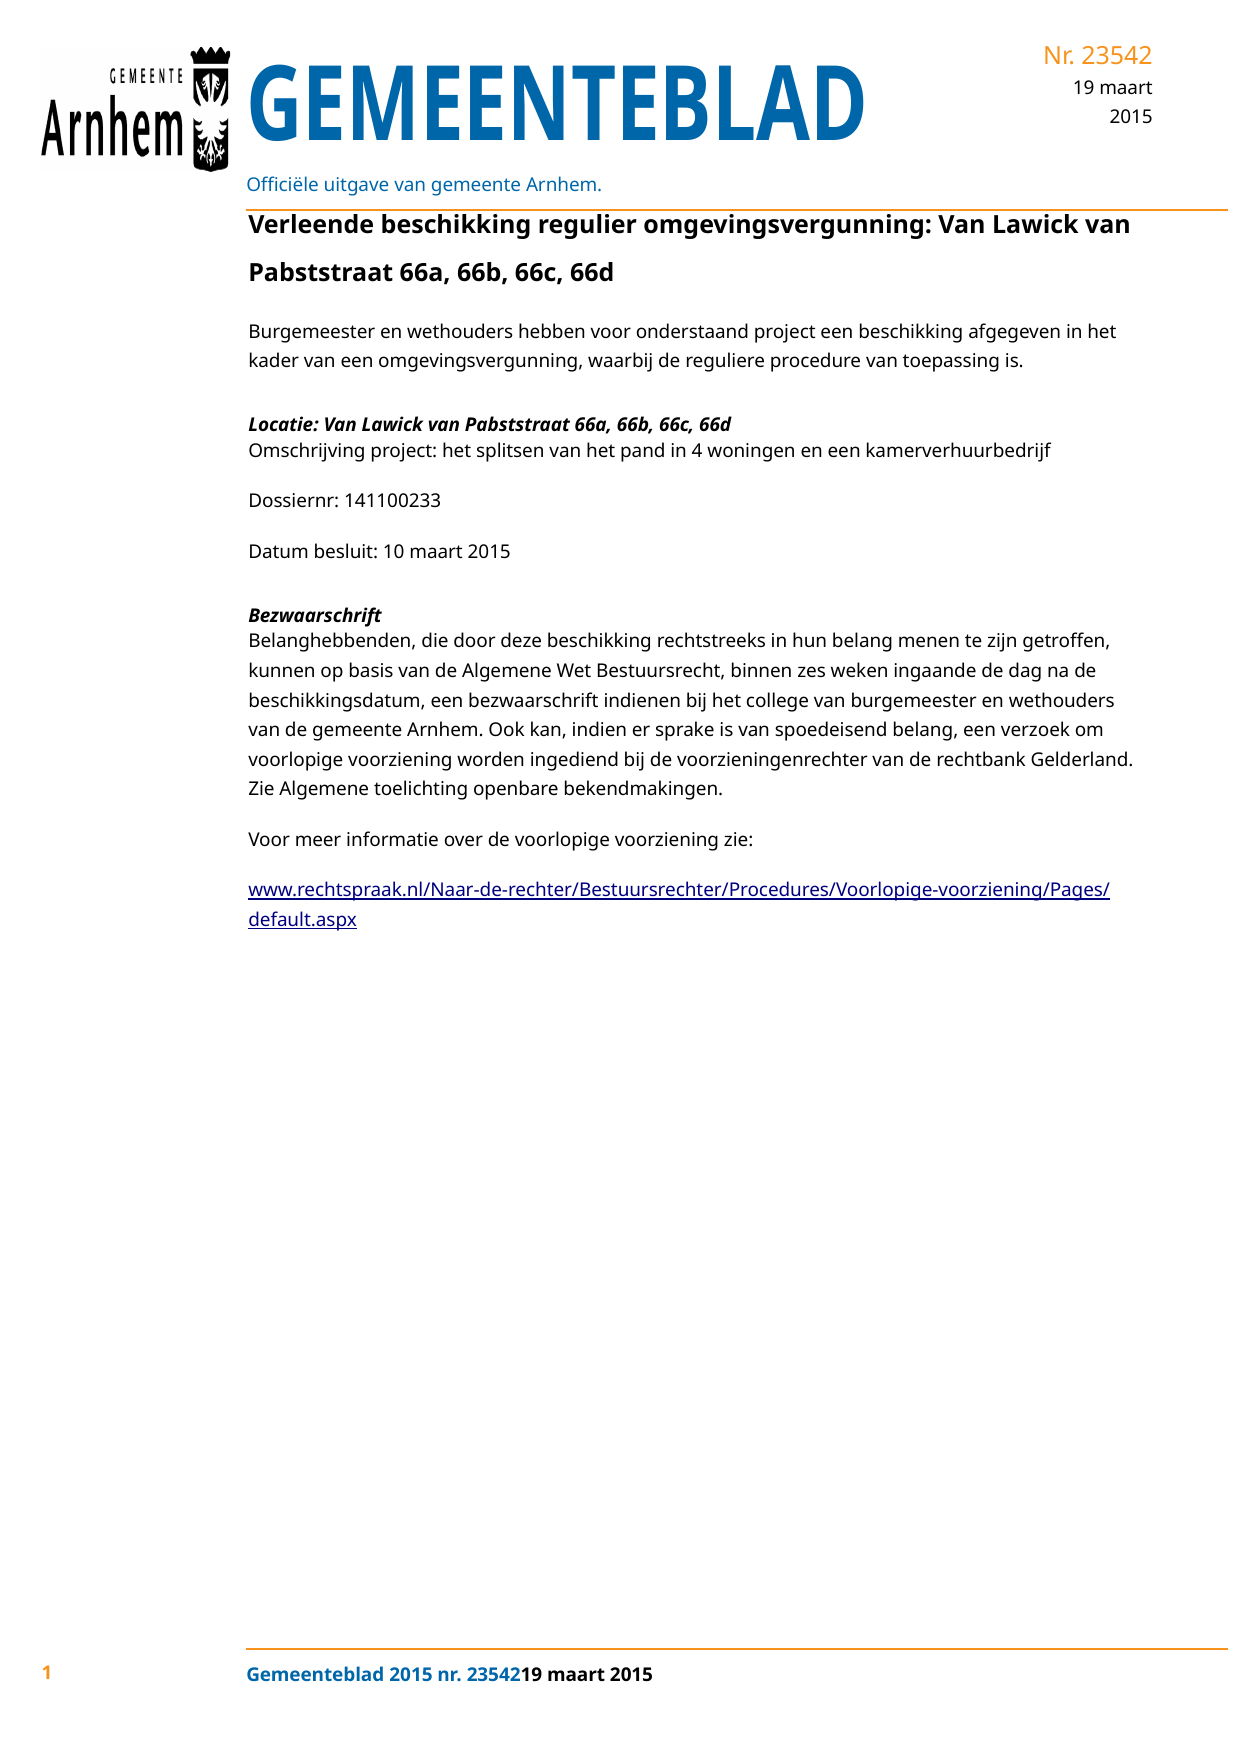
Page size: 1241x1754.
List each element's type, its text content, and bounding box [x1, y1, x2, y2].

text Bezwaarschrift [248, 602, 1152, 628]
text Locatie: Van Lawick van Pabststraat 66a, 66b, 66c, 66d [248, 411, 1152, 437]
text www.rechtspraak.nl/Naar-de-rechter/Bestuursrechter/Procedures/Voorlopige-voorziening/Pages/default.aspx [248, 876, 1152, 932]
text Datum besluit: 10 maart 2015 [248, 538, 1152, 564]
text Dossiernr: 141100233 [248, 488, 1152, 513]
text Omschrijving project: het splitsen van het pand in 4 woningen en een kamerverhuurbedrijf [248, 437, 1152, 463]
text Verleende beschikking regulier omgevingsvergunning: Van Lawick van Pabststraat 66a, 66b, 66c, 66d [248, 211, 1152, 288]
text Belanghebbenden, die door deze beschikking rechtstreeks in hun belang menen te zijn getroffen, kunnen op basis van de Algemene Wet Bestuursrecht, binnen zes weken ingaande de dag na de beschikkingsdatum, een bezwaarschrift indienen bij het college van burgemeester en wethouders van de gemeente Arnhem. Ook kan, indien er sprake is van spoedeisend belang, een verzoek om voorlopige voorziening worden ingediend bij de voorzieningenrechter van de rechtbank Gelderland. Zie Algemene toelichting openbare bekendmakingen. [248, 628, 1152, 801]
picture [41, 47, 231, 172]
text Burgemeester en wethouders hebben voor onderstaand project een beschikking afgegeven in het kader van een omgevingsvergunning, waarbij de reguliere procedure van toepassing is. [248, 318, 1152, 373]
text Voor meer informatie over de voorlopige voorziening zie: [248, 826, 1152, 852]
